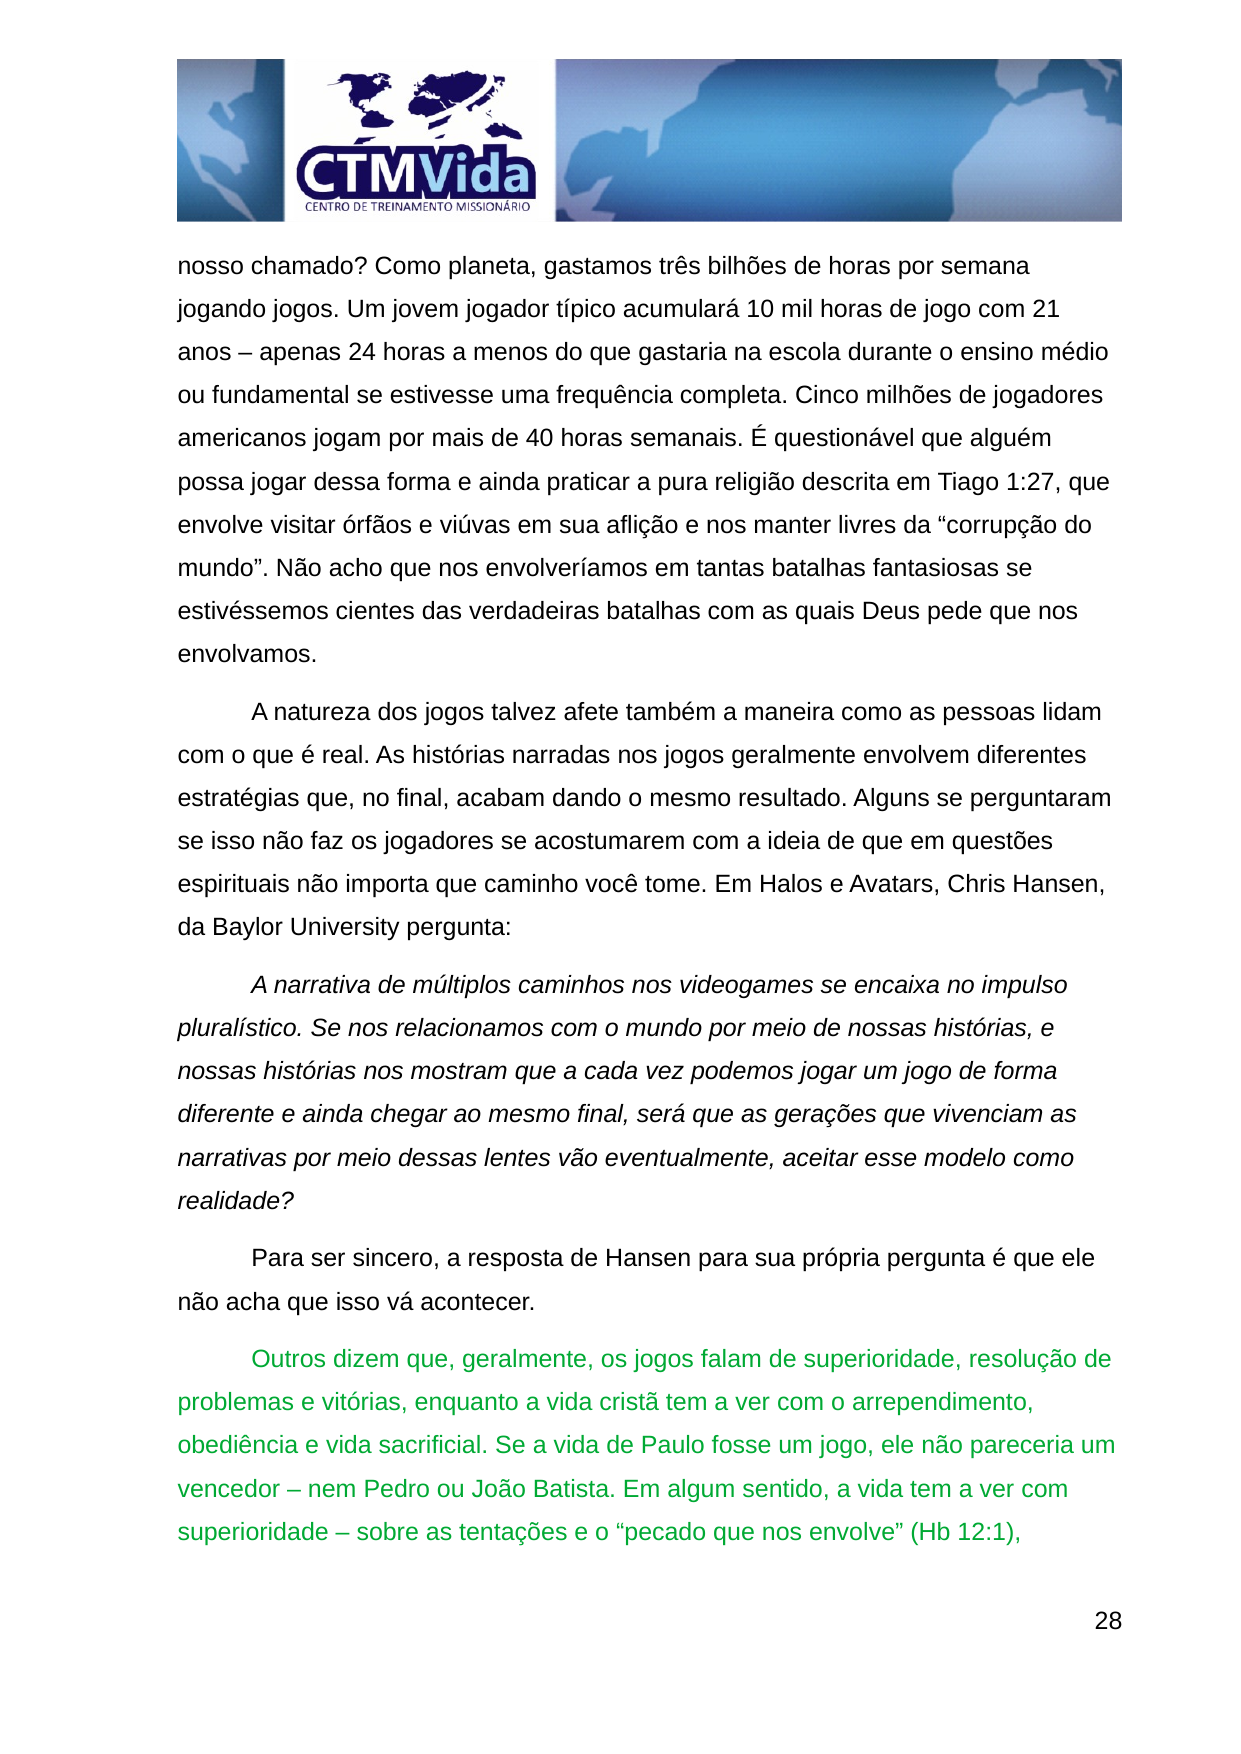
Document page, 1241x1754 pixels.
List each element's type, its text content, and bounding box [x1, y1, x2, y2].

picture [177, 59, 1122, 222]
text Para ser sincero, a resposta de Hansen para sua própria pergunta é que ele não acha que isso vá acontecer. [177, 1243, 1122, 1315]
text A narrativa de múltiplos caminhos nos videogames se encaixa no impulso pluralístico. Se nos relacionamos com o mundo por meio de nossas histórias, e nossas histórias nos mostram que a cada vez podemos jogar um jogo de forma diferente e ainda chegar ao mesmo final, será que as gerações que vivenciam as narrativas por meio dessas lentes vão eventualmente, aceitar esse modelo como realidade? [177, 970, 1122, 1214]
text Outros dizem que, geralmente, os jogos falam de superioridade, resolução de problemas e vitórias, enquanto a vida cristã tem a ver com o arrependimento, obediência e vida sacrificial. Se a vida de Paulo fosse um jogo, ele não pareceria um vencedor – nem Pedro ou João Batista. Em algum sentido, a vida tem a ver com superioridade – sobre as tentações e o “pecado que nos envolve” (Hb 12:1), [177, 1344, 1122, 1546]
text A natureza dos jogos talvez afete também a maneira como as pessoas lidam com o que é real. As histórias narradas nos jogos geralmente envolvem diferentes estratégias que, no final, acabam dando o mesmo resultado. Alguns se perguntaram se isso não faz os jogadores se acostumarem com a ideia de que em questões espirituais não importa que caminho você tome. Em Halos e Avatars, Chris Hansen, da Baylor University pergunta: [177, 697, 1122, 941]
text nosso chamado? Como planeta, gastamos três bilhões de horas por semana jogando jogos. Um jovem jogador típico acumulará 10 mil horas de jogo com 21 anos – apenas 24 horas a menos do que gastaria na escola durante o ensino médio ou fundamental se estivesse uma frequência completa. Cinco milhões de jogadores americanos jogam por mais de 40 horas semanais. É questionável que alguém possa jogar dessa forma e ainda praticar a pura religião descrita em Tiago 1:27, que envolve visitar órfãos e viúvas em sua aflição e nos manter livres da “corrupção do mundo”. Não acho que nos envolveríamos em tantas batalhas fantasiosas se estivéssemos cientes das verdadeiras batalhas com as quais Deus pede que nos envolvamos. [177, 251, 1122, 668]
